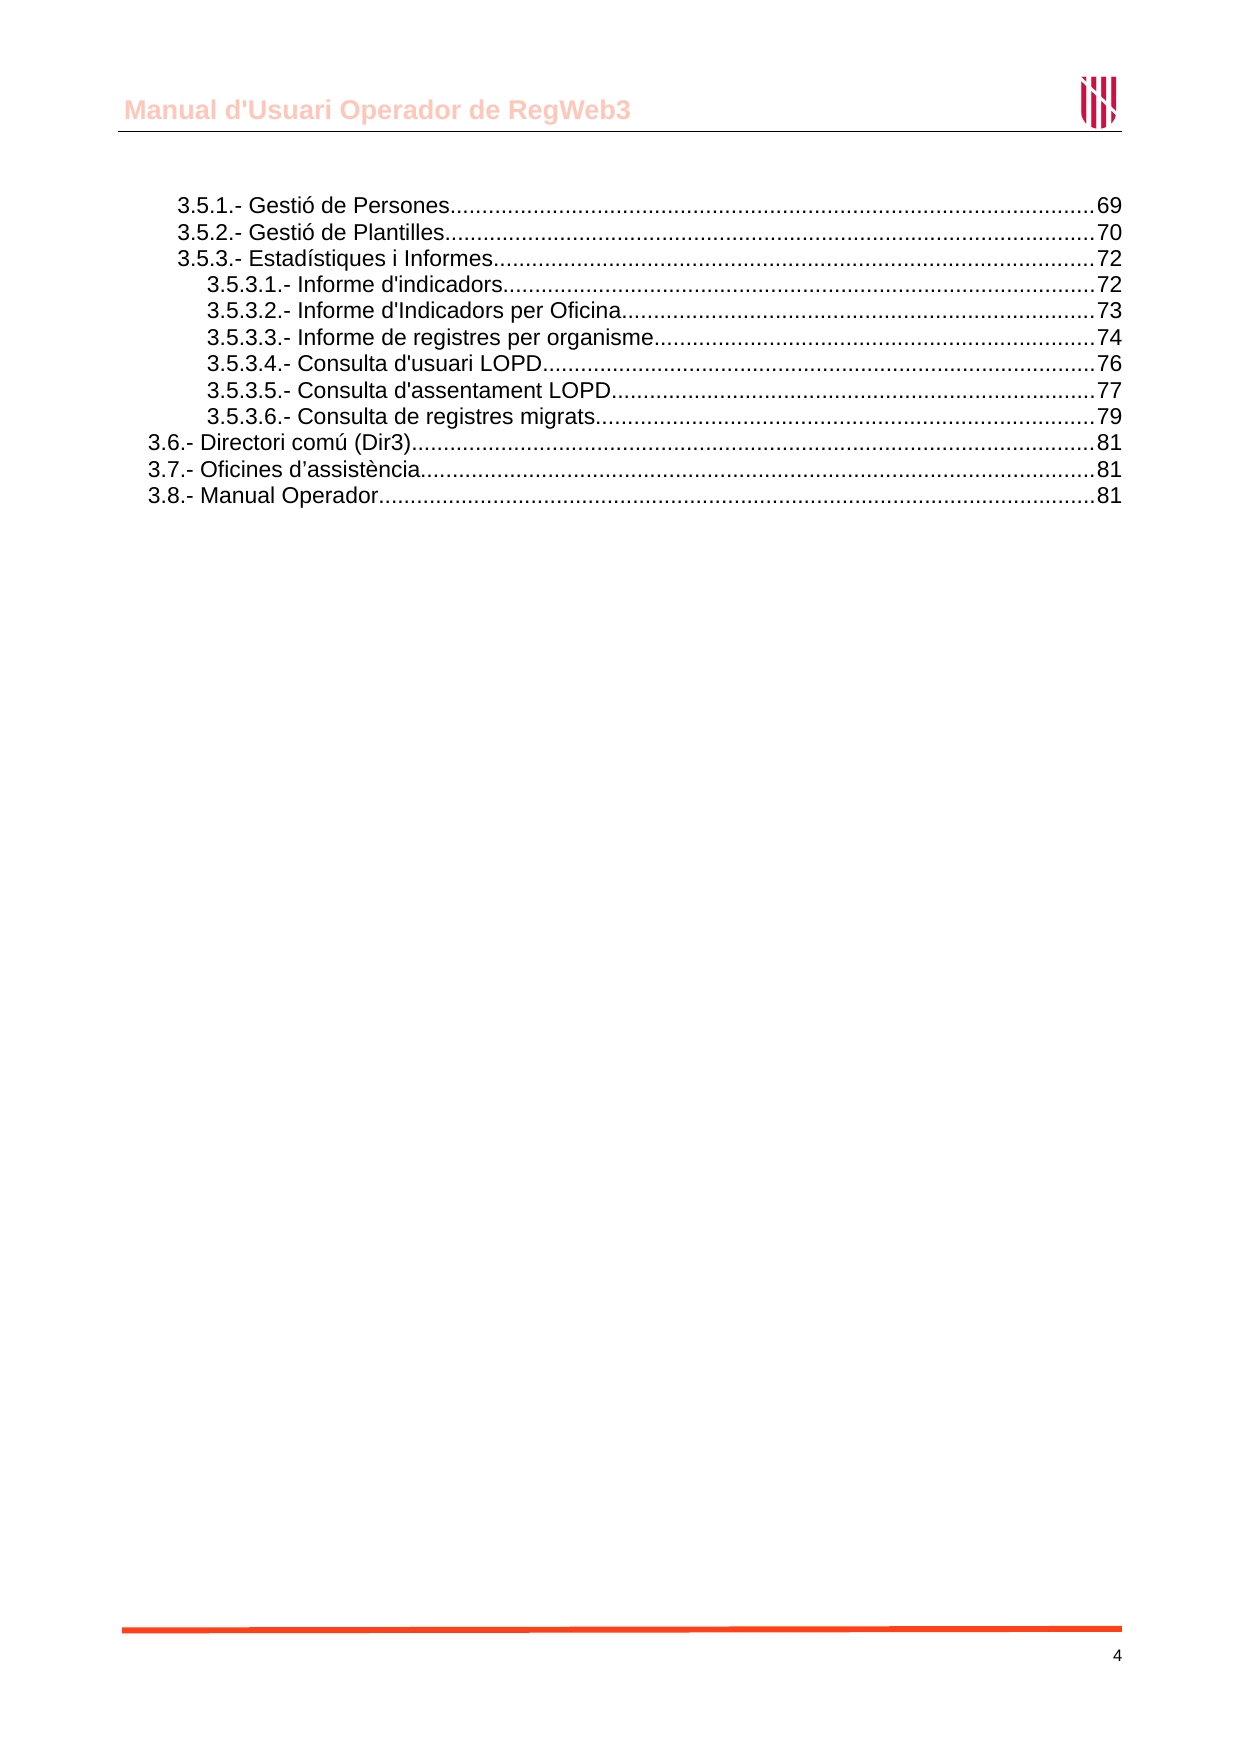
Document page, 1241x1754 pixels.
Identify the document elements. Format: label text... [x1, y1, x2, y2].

text 3.5.3.3.- Informe de registres per organisme 74 [207, 324, 1122, 350]
text 3.5.3.6.- Consulta de registres migrats 79 [207, 403, 1122, 429]
text 3.5.3.2.- Informe d'Indicadors per Oficina 73 [207, 297, 1122, 324]
text 3.5.3.5.- Consulta d'assentament LOPD 77 [207, 377, 1122, 403]
text 3.5.2.- Gestió de Plantilles 70 [177, 218, 1122, 245]
text 3.6.- Directori comú (Dir3) 81 [148, 429, 1122, 456]
text 3.5.3.- Estadístiques i Informes 72 [177, 245, 1122, 271]
text 3.5.3.1.- Informe d'indicadors 72 [207, 271, 1122, 297]
text 3.8.- Manual Operador 81 [148, 482, 1122, 508]
text 3.5.3.4.- Consulta d'usuari LOPD 76 [207, 350, 1122, 377]
text 3.7.- Oficines d’assistència 81 [148, 456, 1122, 482]
text 3.5.1.- Gestió de Persones 69 [177, 192, 1122, 218]
picture [1078, 74, 1119, 130]
